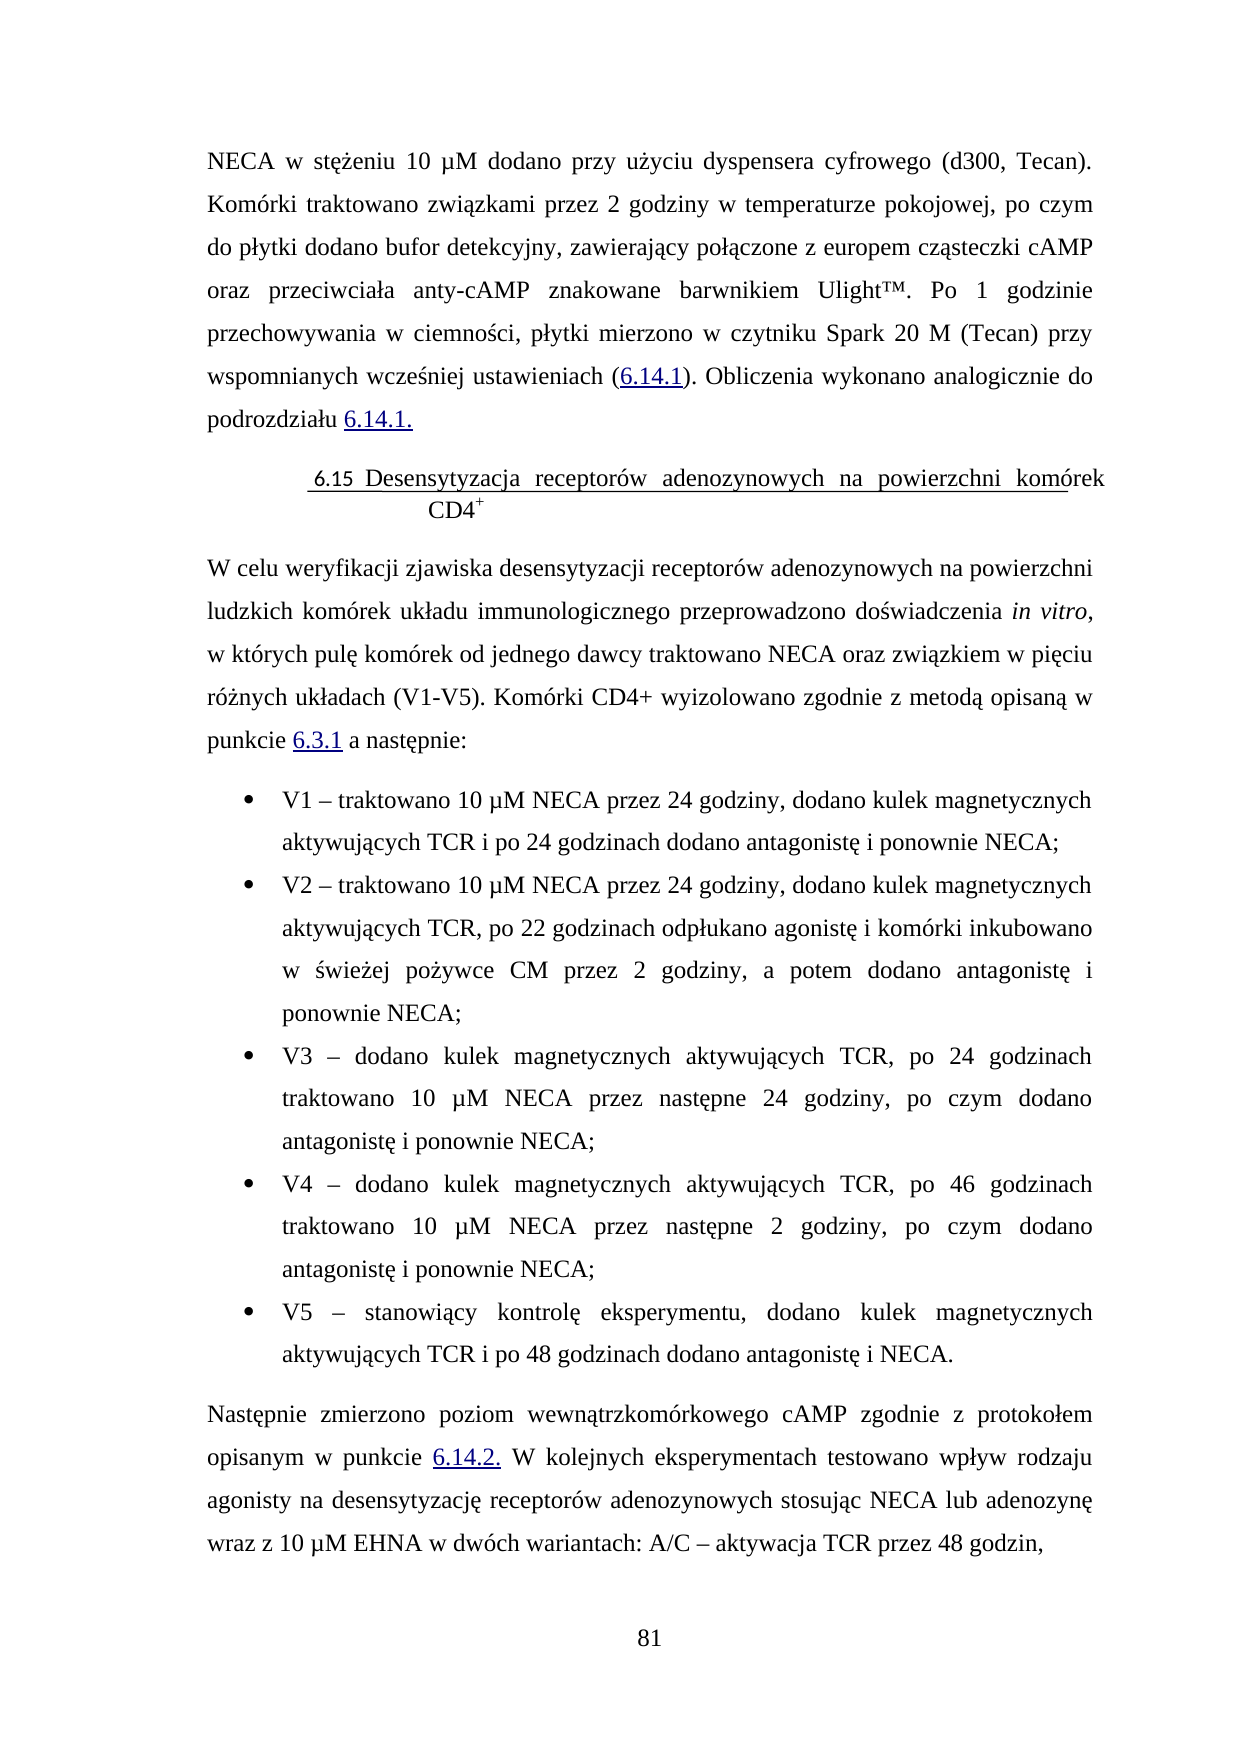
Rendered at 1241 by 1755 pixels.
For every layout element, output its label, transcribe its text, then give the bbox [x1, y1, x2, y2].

list V3 – dodano kulek magnetycznych aktywujących TCR, po 24 godzinach traktowano 10 µM NECA przez następne 24 godziny, po czym dodano antagonistę i ponownie NECA; [244, 1041, 1093, 1154]
list V2 – traktowano 10 µM NECA przez 24 godziny, dodano kulek magnetycznych aktywujących TCR, po 22 godzinach odpłukano agonistę i komórki inkubowano w świeżej pożywce CM przez 2 godziny, a potem dodano antagonistę i ponownie NECA; [244, 871, 1093, 1027]
list V5 – stanowiący kontrolę eksperymentu, dodano kulek magnetycznych aktywujących TCR i po 48 godzinach dodano antagonistę i NECA. [244, 1297, 1093, 1368]
text Następnie zmierzono poziom wewnątrzkomórkowego cAMP zgodnie z protokołem opisanym w punkcie 6.14.2. W kolejnych eksperymentach testowano wpływ rodzaju agonisty na desensytyzację receptorów adenozynowych stosując NECA lub adenozynę wraz z 10 µM EHNA w dwóch wariantach: A/C – aktywacja TCR przez 48 godzin, [207, 1399, 1093, 1557]
text W celu weryfikacji zjawiska desensytyzacji receptorów adenozynowych na powierzchni ludzkich komórek układu immunologicznego przeprowadzono doświadczenia in vitro, w których pulę komórek od jednego dawcy traktowano NECA oraz związkiem w pięciu różnych układach (V1-V5). Komórki CD4+ wyizolowano zgodnie z metodą opisaną w punkcie 6.3.1 a następnie: [207, 553, 1093, 754]
list Desensytyzacja receptorów adenozynowych na powierzchni komórek CD4+ [313, 463, 1105, 524]
list V1 – traktowano 10 µM NECA przez 24 godziny, dodano kulek magnetycznych aktywujących TCR i po 24 godzinach dodano antagonistę i ponownie NECA; [244, 786, 1093, 856]
list V4 – dodano kulek magnetycznych aktywujących TCR, po 46 godzinach traktowano 10 µM NECA przez następne 2 godziny, po czym dodano antagonistę i ponownie NECA; [244, 1169, 1093, 1282]
text NECA w stężeniu 10 µM dodano przy użyciu dyspensera cyfrowego (d300, Tecan). Komórki traktowano związkami przez 2 godziny w temperaturze pokojowej, po czym do płytki dodano bufor detekcyjny, zawierający połączone z europem cząsteczki cAMP oraz przeciwciała anty-cAMP znakowane barwnikiem Ulight™. Po 1 godzinie przechowywania w ciemności, płytki mierzono w czytniku Spark 20 M (Tecan) przy wspomnianych wcześniej ustawieniach (6.14.1). Obliczenia wykonano analogicznie do podrozdziału 6.14.1. [207, 146, 1093, 433]
